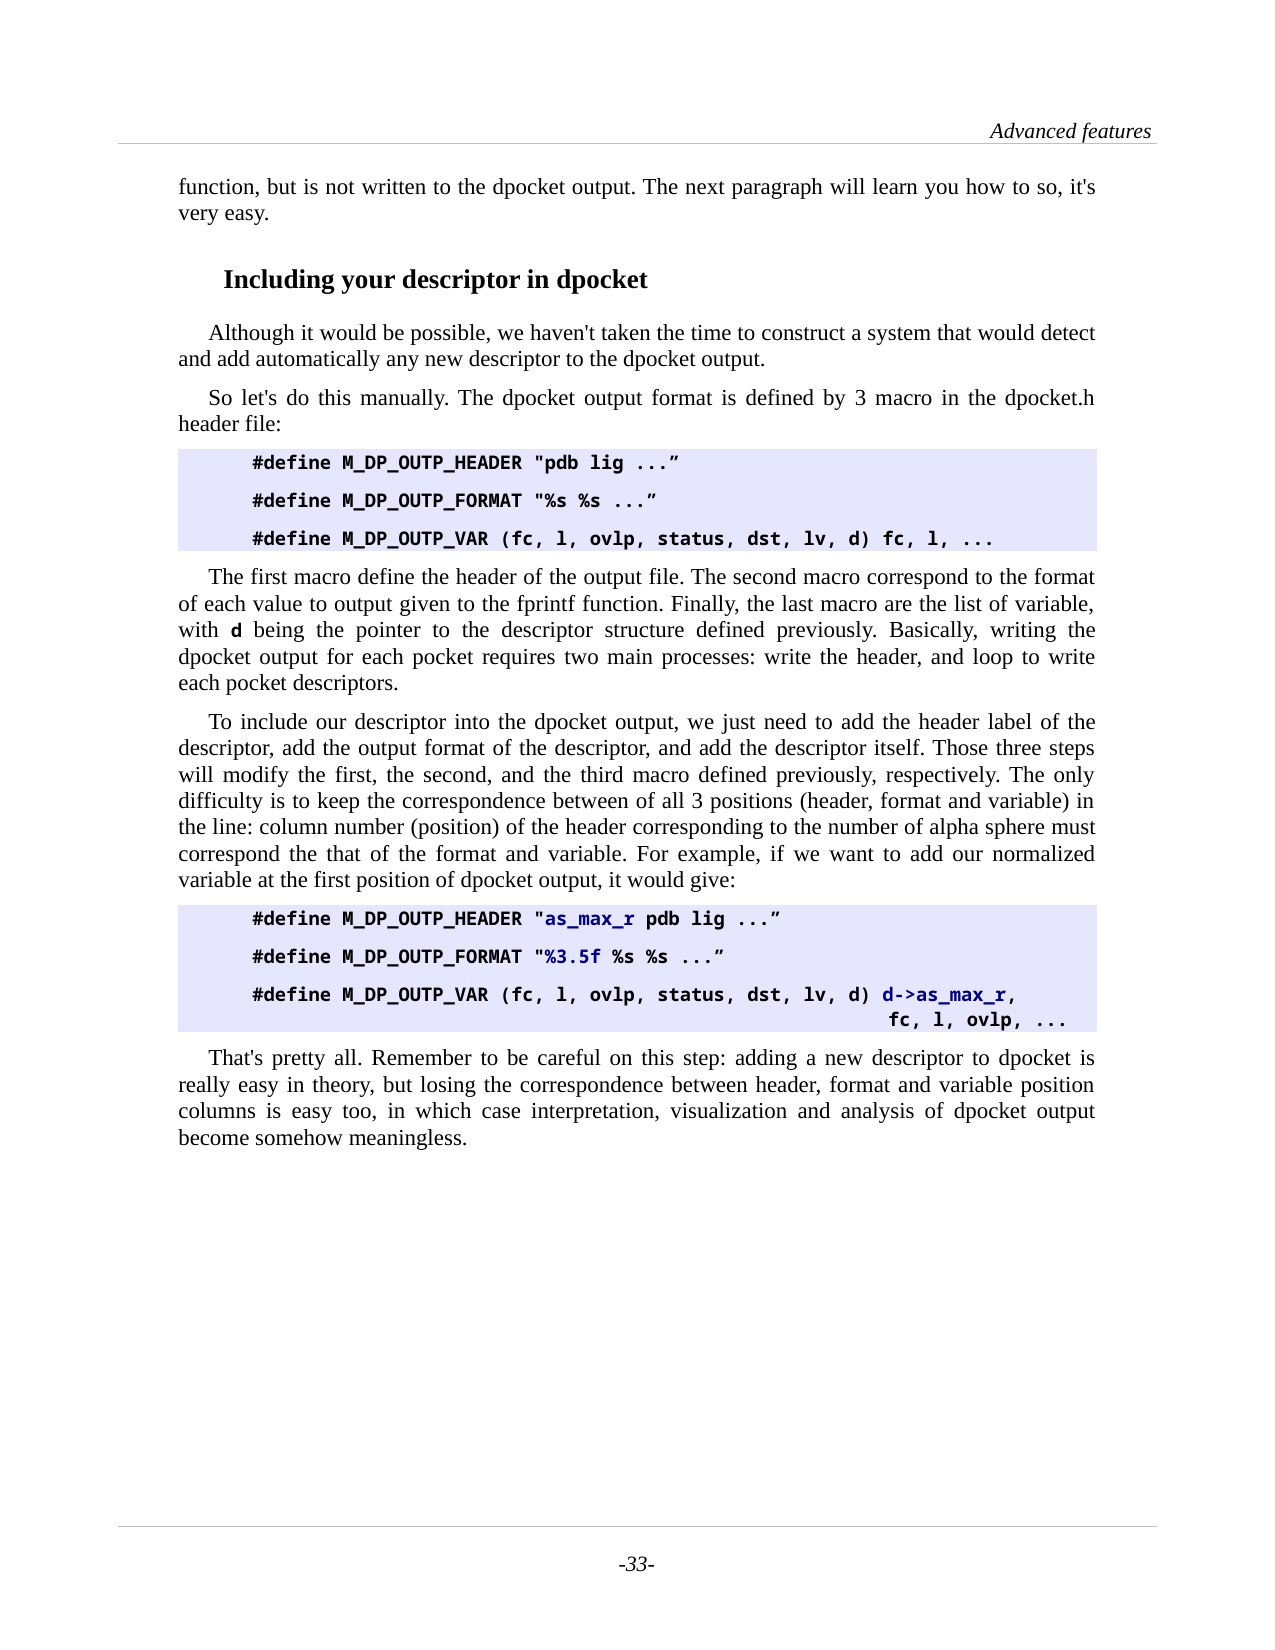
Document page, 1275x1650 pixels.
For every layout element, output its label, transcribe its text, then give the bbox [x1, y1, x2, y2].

text The first macro define the header of the output file. The second macro correspond to the format of each value to output given to the fprintf function. Finally, the last macro are the list of variable, with d being the pointer to the descriptor structure defined previously. Basically, writing the dpocket output for each pocket requires two main processes: write the header, and loop to write each pocket descriptors. [178, 563, 1097, 695]
subtitle Including your descriptor in dpocket [223, 264, 1157, 295]
text #define M_DP_OUTP_HEADER "as_max_r pdb lig ...” [178, 905, 1097, 930]
text To include our descriptor into the dpocket output, we just need to add the header label of the descriptor, add the output format of the descriptor, and add the descriptor itself. Those three steps will modify the first, the second, and the third macro defined previously, respectively. The only difficulty is to keep the correspondence between of all 3 positions (header, format and variable) in the line: column number (position) of the header corresponding to the number of alpha sphere must correspond the that of the format and variable. For example, if we want to add our normalized variable at the first position of dpocket output, it would give: [178, 708, 1097, 892]
text #define M_DP_OUTP_VAR (fc, l, ovlp, status, dst, lv, d) fc, l, ... [178, 525, 1097, 551]
text function, but is not written to the dpocket output. The next paragraph will learn you how to so, it's very easy. [178, 173, 1097, 226]
text That's pretty all. Remember to be careful on this step: adding a new descriptor to dpocket is really easy in theory, but losing the correspondence between header, format and variable position columns is easy too, in which case interpretation, visualization and analysis of dpocket output become somehow meaningless. [178, 1044, 1097, 1150]
text #define M_DP_OUTP_HEADER "pdb lig ...” [178, 449, 1097, 475]
text Although it would be possible, we haven't taken the time to construct a system that would detect and add automatically any new descriptor to the dpocket output. [178, 319, 1097, 371]
text #define M_DP_OUTP_FORMAT "%3.5f %s %s ...” [178, 943, 1097, 968]
text So let's do this manually. The dpocket output format is defined by 3 macro in the dpocket.h header file: [178, 384, 1097, 437]
text #define M_DP_OUTP_VAR (fc, l, ovlp, status, dst, lv, d) d->as_max_r, fc, l, ovlp, ... [178, 981, 1097, 1032]
text #define M_DP_OUTP_FORMAT "%s %s ...” [178, 487, 1097, 513]
